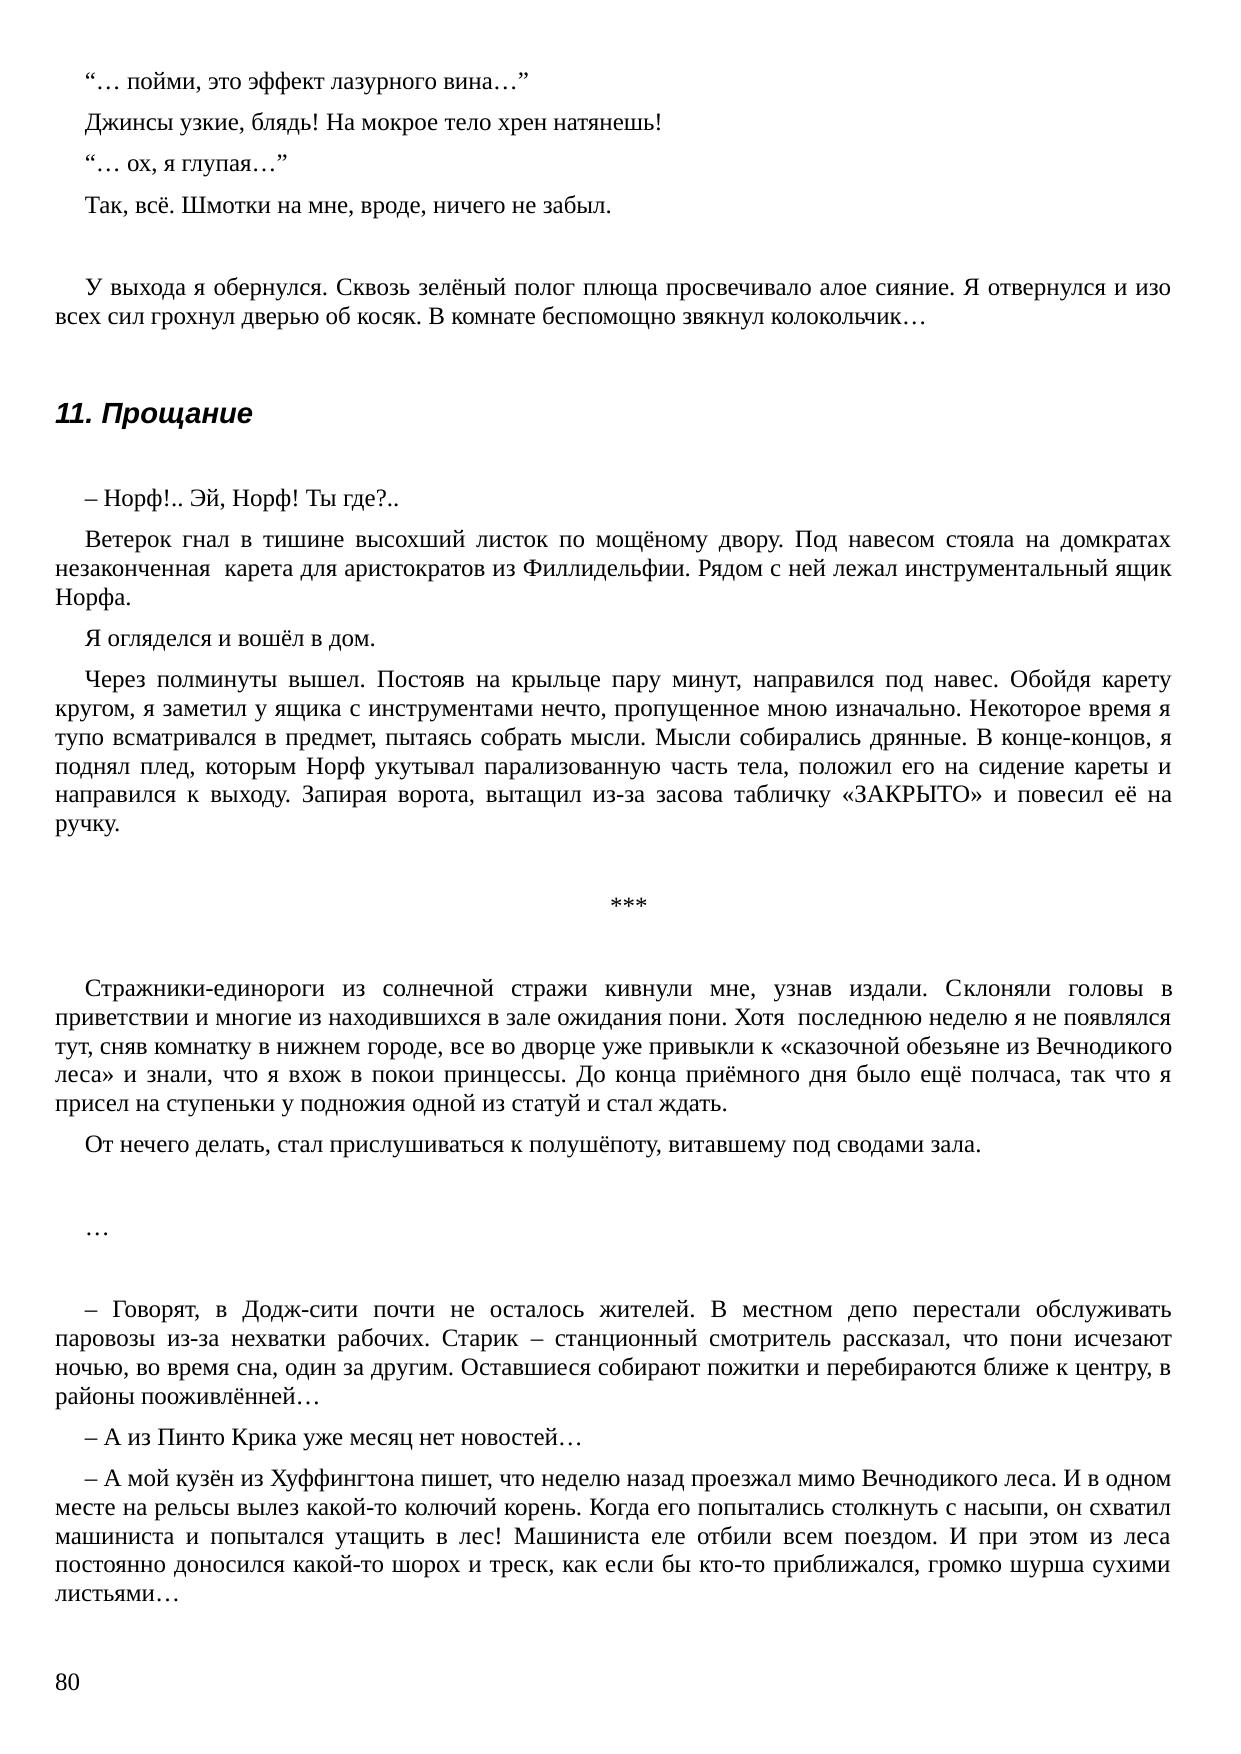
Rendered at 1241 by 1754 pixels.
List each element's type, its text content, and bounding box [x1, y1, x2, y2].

text Я огляделся и вошёл в дом. [55, 623, 1173, 652]
text “… ох, я глупая…” [55, 148, 1173, 177]
text Ветерок гнал в тишине высохший листок по мощёному двору. Под навесом стояла на домкратах незаконченная карета для аристократов из Филлидельфии. Рядом с ней лежал инструментальный ящик Норфа. [55, 524, 1173, 611]
text – А мой кузён из Хуффингтона пишет, что неделю назад проезжал мимо Вечнодикого леса. И в одном месте на рельсы вылез какой-то колючий корень. Когда его попытались столкнуть с насыпи, он схватил машиниста и попытался утащить в лес! Машиниста еле отбили всем поездом. И при этом из леса постоянно доносился какой-то шорох и треск, как если бы кто-то приближался, громко шурша сухими листьями… [55, 1463, 1173, 1607]
subtitle 11. Прощание [55, 396, 1173, 429]
text Стражники-единороги из солнечной стражи кивнули мне, узнав издали. Склоняли головы в приветствии и многие из находившихся в зале ожидания пони. Хотя последнюю неделю я не появлялся тут, сняв комнатку в нижнем городе, все во дворце уже привыкли к «сказочной обезьяне из Вечнодикого леса» и знали, что я вхож в покои принцессы. До конца приёмного дня было ещё полчаса, так что я присел на ступеньки у подножия одной из статуй и стал ждать. [55, 973, 1173, 1117]
text – Говорят, в Додж-сити почти не осталось жителей. В местном депо перестали обслуживать паровозы из-за нехватки рабочих. Старик – станционный смотритель рассказал, что пони исчезают ночью, во время сна, один за другим. Оставшиеся собирают пожитки и перебираются ближе к центру, в районы пооживлённей… [55, 1294, 1173, 1409]
text … [55, 1212, 1173, 1241]
text От нечего делать, стал прислушиваться к полушёпоту, витавшему под сводами зала. [55, 1129, 1173, 1158]
text Так, всё. Шмотки на мне, вроде, ничего не забыл. [55, 190, 1173, 218]
text Через полминуты вышел. Постояв на крыльце пару минут, направился под навес. Обойдя карету кругом, я заметил у ящика с инструментами нечто, пропущенное мною изначально. Некоторое время я тупо всматривался в предмет, пытаясь собрать мысли. Мысли собирались дрянные. В конце-концов, я поднял плед, которым Норф укутывал парализованную часть тела, положил его на сидение кареты и направился к выходу. Запирая ворота, вытащил из-за засова табличку «ЗАКРЫТО» и повесил её на ручку. [55, 664, 1173, 837]
text *** [55, 891, 1173, 919]
text “… пойми, это эффект лазурного вина…” [55, 66, 1173, 95]
text Джинсы узкие, блядь! На мокрое тело хрен натянешь! [55, 107, 1173, 136]
text – А из Пинто Крика уже месяц нет новостей… [55, 1422, 1173, 1451]
text У выхода я обернулся. Сквозь зелёный полог плюща просвечивало алое сияние. Я отвернулся и изо всех сил грохнул дверью об косяк. В комнате беспомощно звякнул колокольчик… [55, 272, 1173, 330]
text – Норф!.. Эй, Норф! Ты где?.. [55, 483, 1173, 512]
